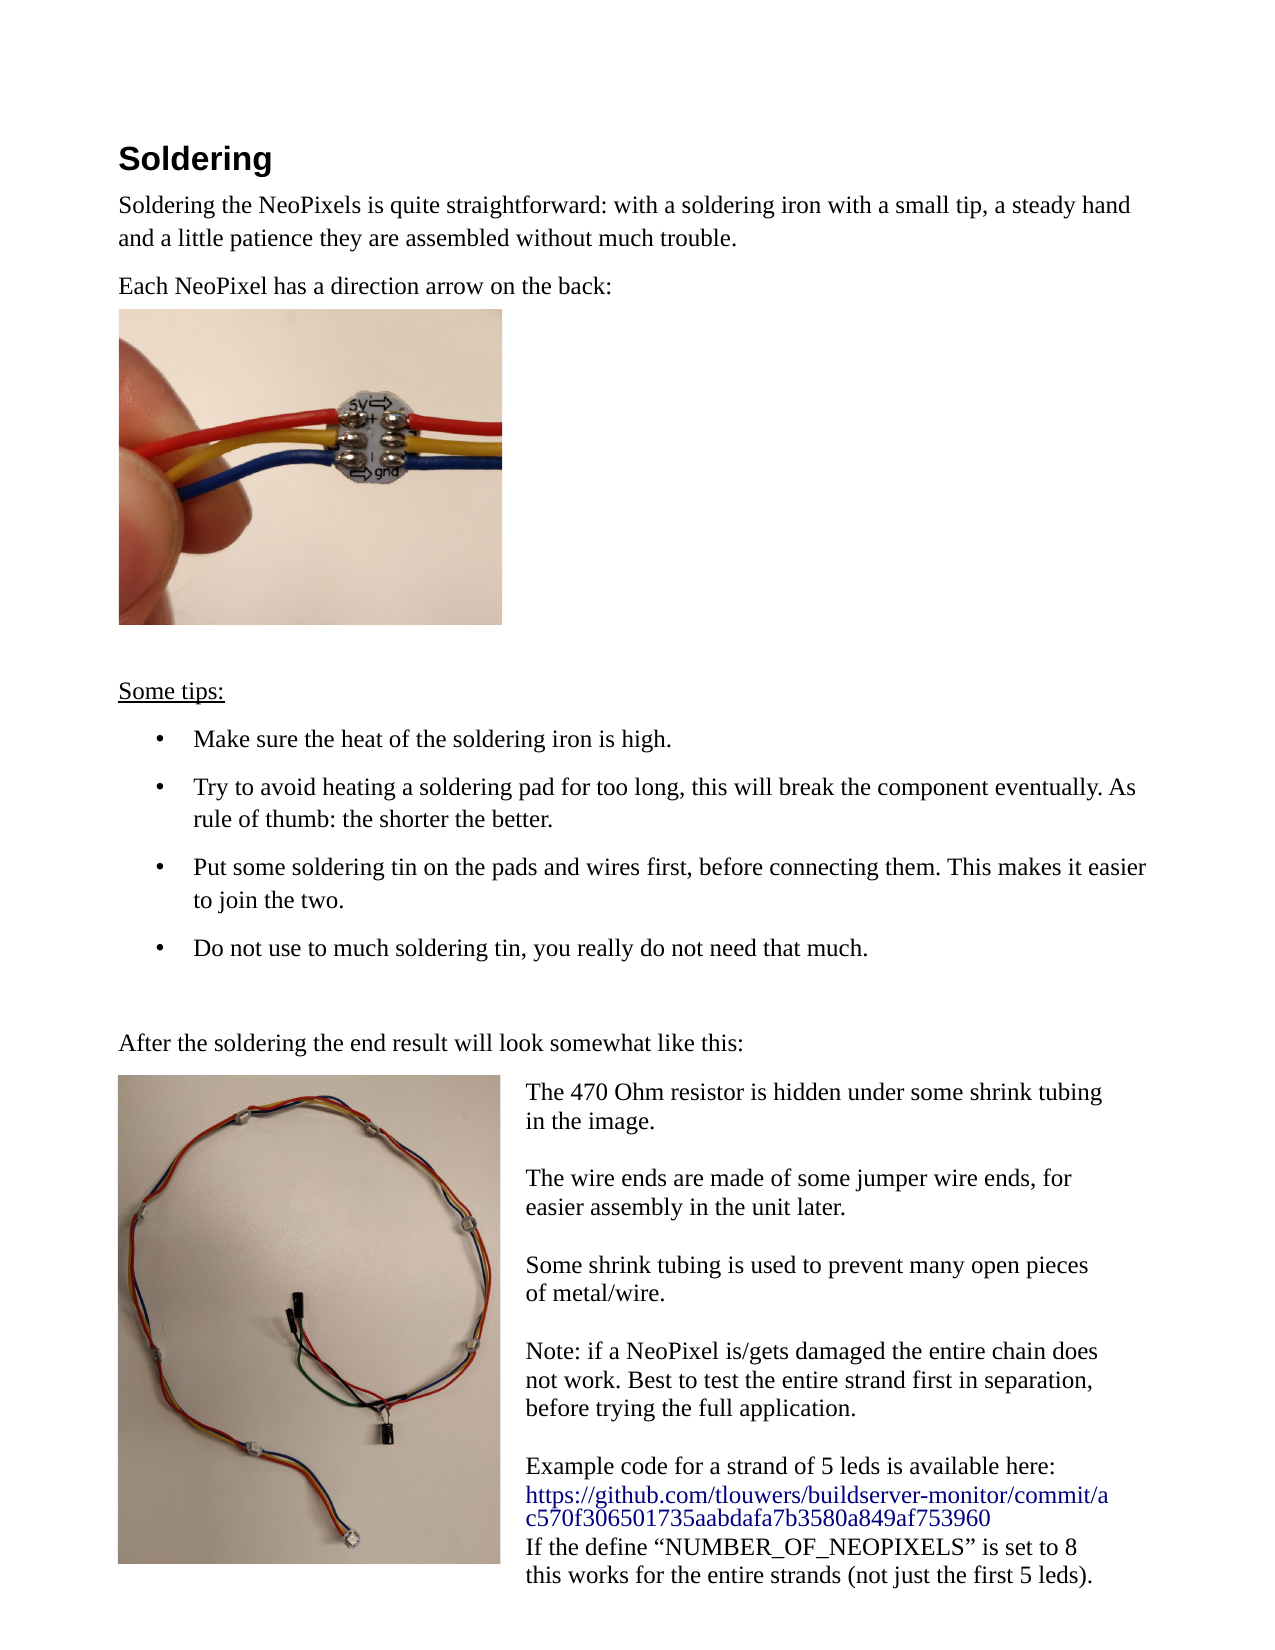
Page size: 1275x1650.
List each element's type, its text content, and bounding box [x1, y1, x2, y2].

picture [118, 309, 503, 625]
list Do not use to much soldering tin, you really do not need that much. [156, 933, 1157, 962]
text Some tips: [118, 676, 1157, 705]
text Each NeoPixel has a direction arrow on the back: [118, 271, 1157, 299]
subtitle Soldering [118, 139, 1157, 178]
picture [117, 1075, 501, 1564]
text Soldering the NeoPixels is quite straightforward: with a soldering iron with a small tip, a steady hand and a little patience they are assembled without much trouble. [118, 190, 1157, 252]
list Make sure the heat of the soldering iron is high. [156, 724, 1157, 753]
list Put some soldering tin on the pads and wires first, before connecting them. This makes it easier to join the two. [156, 852, 1157, 914]
text After the soldering the end result will look somewhat like this: [118, 1028, 1157, 1057]
list Try to avoid heating a soldering pad for too long, this will break the component eventually. As rule of thumb: the shorter the better. [156, 772, 1157, 833]
